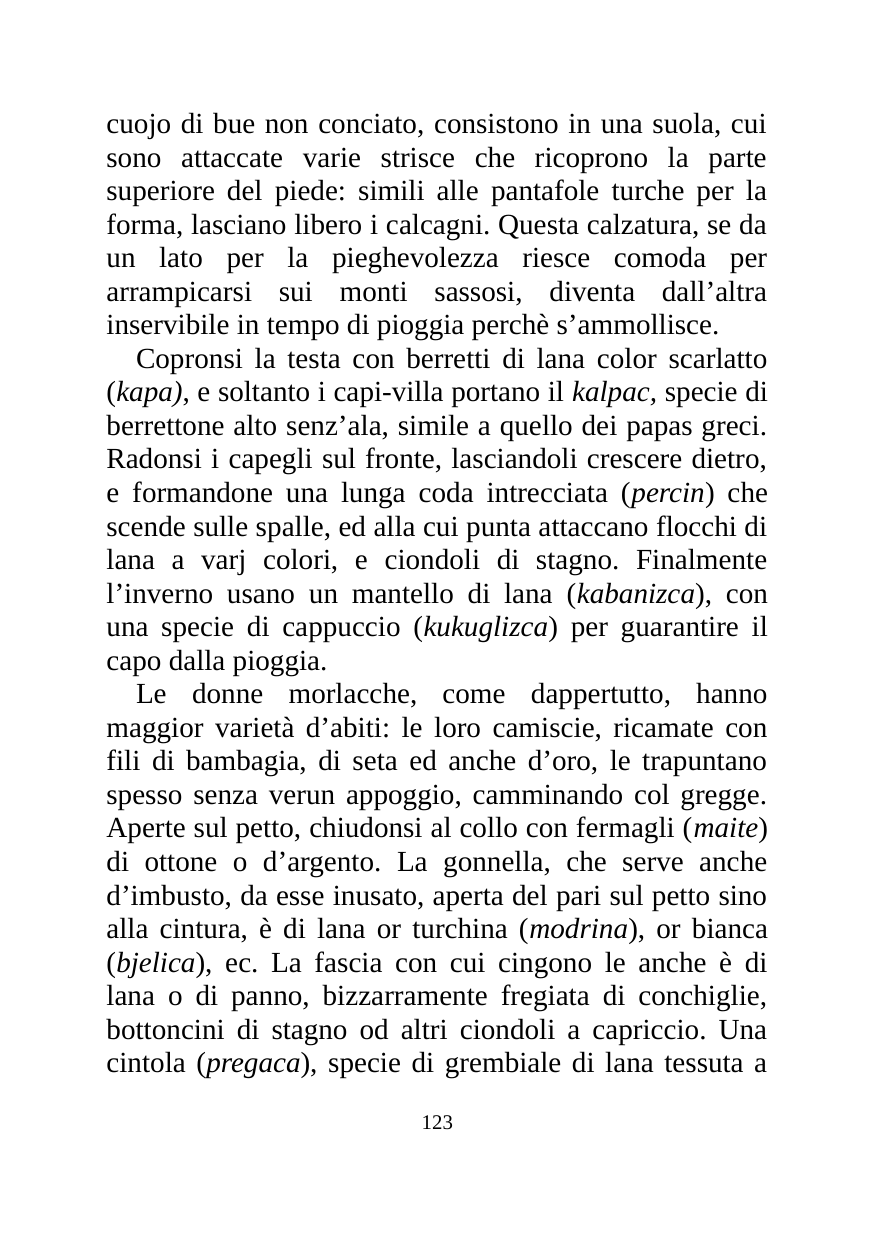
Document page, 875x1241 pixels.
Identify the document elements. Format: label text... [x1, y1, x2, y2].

text cuojo di bue non conciato, consistono in una suola, cui sono attaccate varie strisce che ricoprono la parte superiore del piede: simili alle pantafole turche per la forma, lasciano libero i calcagni. Questa calzatura, se da un lato per la pieghevolezza riesce comoda per arrampicarsi sui monti sassosi, diventa dall’altra inservibile in tempo di pioggia perchè s’ammollisce. [106, 106, 768, 341]
text Copronsi la testa con berretti di lana color scarlatto (kapa), e soltanto i capi-villa portano il kalpac, specie di berrettone alto senz’ala, simile a quello dei papas greci. Radonsi i capegli sul fronte, lasciandoli crescere dietro, e formandone una lunga coda intrecciata (percin) che scende sulle spalle, ed alla cui punta attaccano flocchi di lana a varj colori, e ciondoli di stagno. Finalmente l’inverno usano un mantello di lana (kabanizca), con una specie di cappuccio (kukuglizca) per guarantire il capo dalla pioggia. [106, 341, 768, 676]
text Le donne morlacche, come dappertutto, hanno maggior varietà d’abiti: le loro camiscie, ricamate con fili di bambagia, di seta ed anche d’oro, le trapuntano spesso senza verun appoggio, camminando col gregge. Aperte sul petto, chiudonsi al collo con fermagli (maite) di ottone o d’argento. La gonnella, che serve anche d’imbusto, da esse inusato, aperta del pari sul petto sino alla cintura, è di lana or turchina (modrina), or bianca (bjelica), ec. La fascia con cui cingono le anche è di lana o di panno, bizzarramente fregiata di conchiglie, bottoncini di stagno od altri ciondoli a capriccio. Una cintola (pregaca), specie di grembiale di lana tessuta a [106, 676, 768, 1079]
